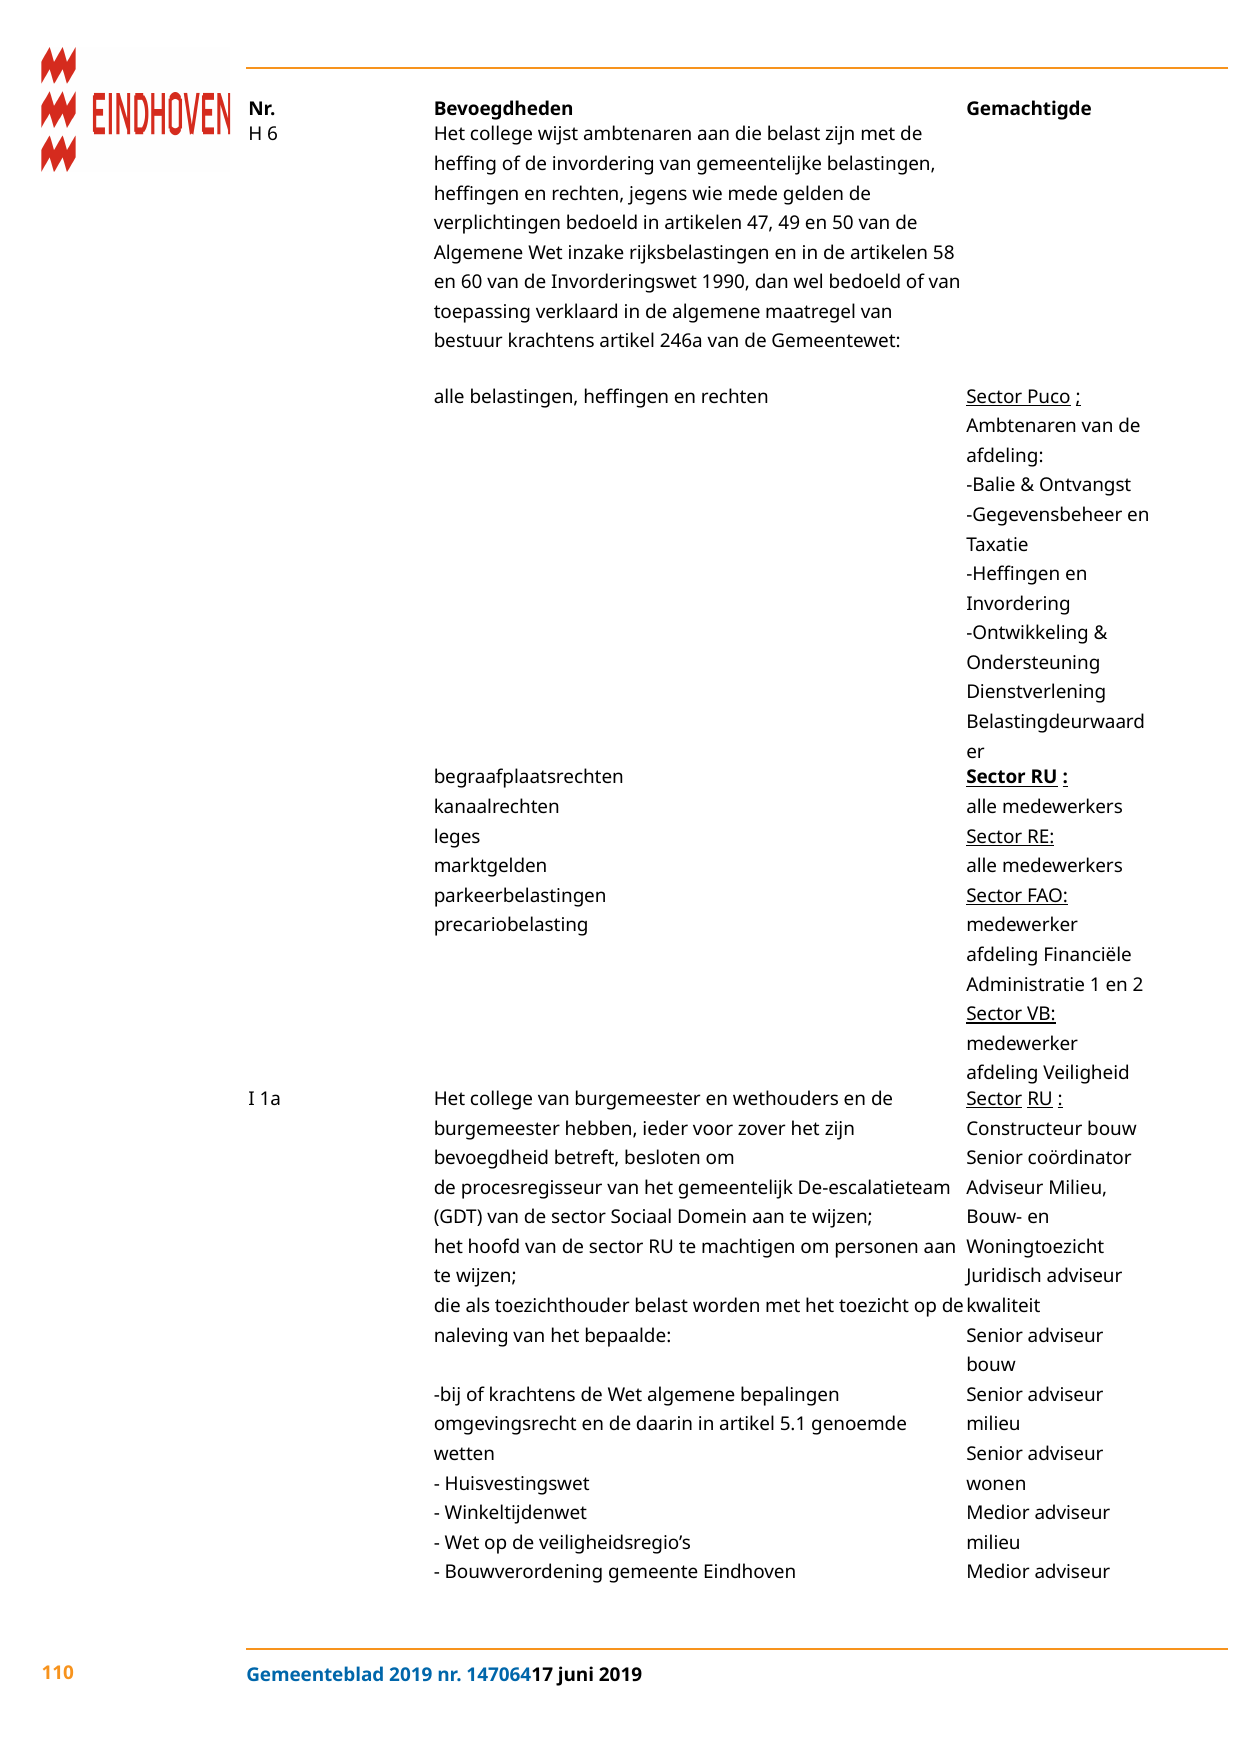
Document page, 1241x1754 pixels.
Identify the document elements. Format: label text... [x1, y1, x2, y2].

table_cell Het college van burgemeester en wethouders en de burgemeester hebben, ieder voor zover het zijn bevoegdheid betreft, besloten om de procesregisseur van het gemeentelijk De-escalatieteam (GDT) van de sector Sociaal Domein aan te wijzen; het hoofd van de sector RU te machtigen om personen aan te wijzen; die als toezichthouder belast worden met het toezicht op de naleving van het bepaalde: -bij of krachtens de Wet algemene bepalingen omgevingsrecht en de daarin in artikel 5.1 genoemde wetten - Huisvestingswet - Winkeltijdenwet - Wet op de veiligheidsregio’s - Bouwverordening gemeente Eindhoven [434, 1085, 966, 1584]
table_cell Sector Puco ; Ambtenaren van de afdeling: -Balie & Ontvangst -Gegevensbeheer en Taxatie -Heffingen en Invordering -Ontwikkeling & Ondersteuning Dienstverlening Belastingdeurwaarder [966, 383, 1152, 764]
table_cell Het college wijst ambtenaren aan die belast zijn met de heffing of de invordering van gemeentelijke belastingen, heffingen en rechten, jegens wie mede gelden de verplichtingen bedoeld in artikelen 47, 49 en 50 van de Algemene Wet inzake rijksbelastingen en in de artikelen 58 en 60 van de Invorderingswet 1990, dan wel bedoeld of van toepassing verklaard in de algemene maatregel van bestuur krachtens artikel 246a van de Gemeentewet: [434, 121, 966, 383]
picture [41, 47, 231, 172]
table_cell begraafplaatsrechten kanaalrechten leges marktgelden parkeerbelastingen precariobelasting [434, 764, 966, 1085]
table_cell alle belastingen, heffingen en rechten [434, 383, 966, 764]
table_cell Sector RU : Constructeur bouw Senior coördinator Adviseur Milieu, Bouw- en Woningtoezicht Juridisch adviseur kwaliteit Senior adviseur bouw Senior adviseur milieu Senior adviseur wonen Medior adviseur milieu Medior adviseur [966, 1085, 1152, 1584]
table_cell H 6 [248, 121, 433, 383]
table_cell [248, 383, 433, 764]
table_cell [248, 764, 433, 1085]
table_header Gemachtigde [966, 95, 1152, 121]
table_header Bevoegdheden [434, 95, 966, 121]
table_cell [966, 121, 1152, 383]
table_cell Sector RU : alle medewerkers Sector RE: alle medewerkers Sector FAO: medewerker afdeling Financiële Administratie 1 en 2 Sector VB: medewerker afdeling Veiligheid [966, 764, 1152, 1085]
table_cell I 1a [248, 1085, 433, 1584]
table_header Nr. [248, 95, 433, 121]
